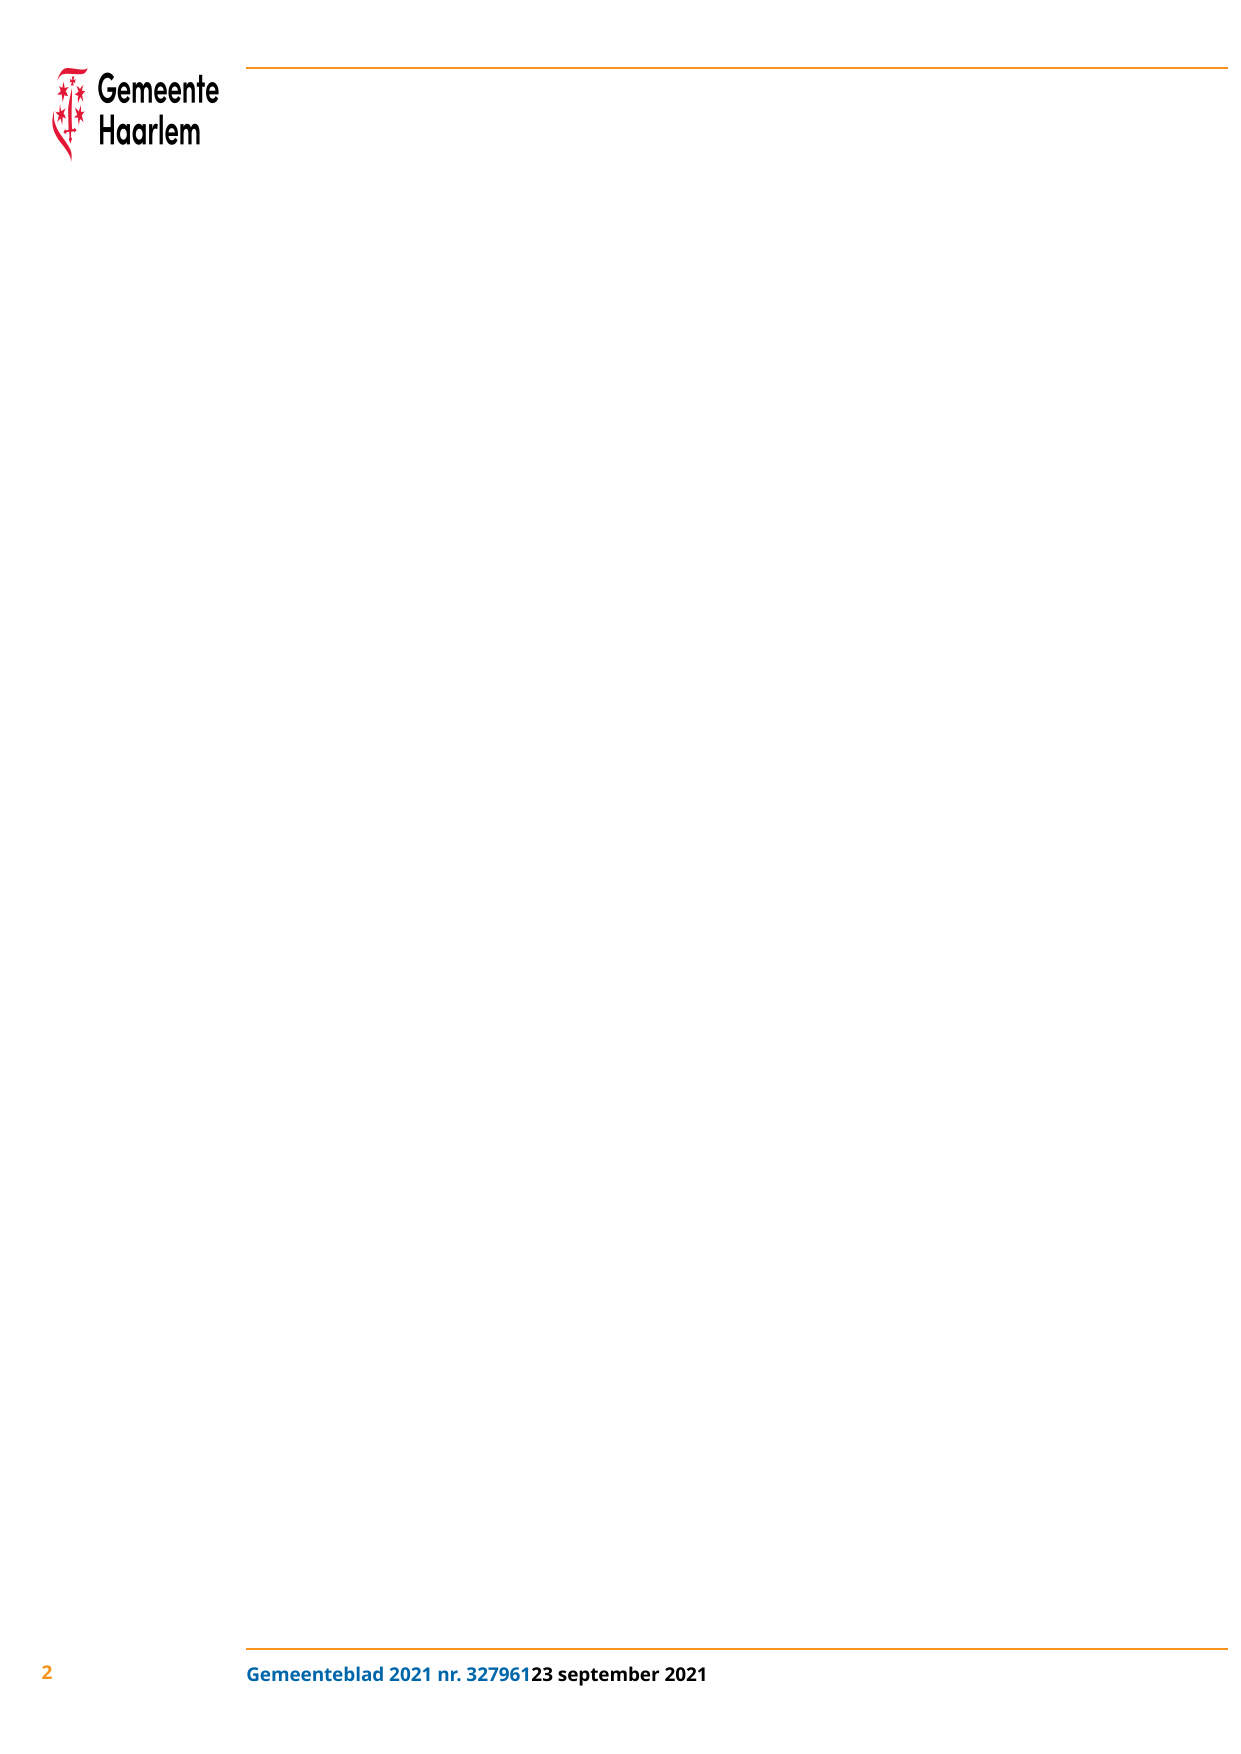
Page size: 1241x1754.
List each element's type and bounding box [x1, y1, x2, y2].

picture [41, 47, 231, 172]
